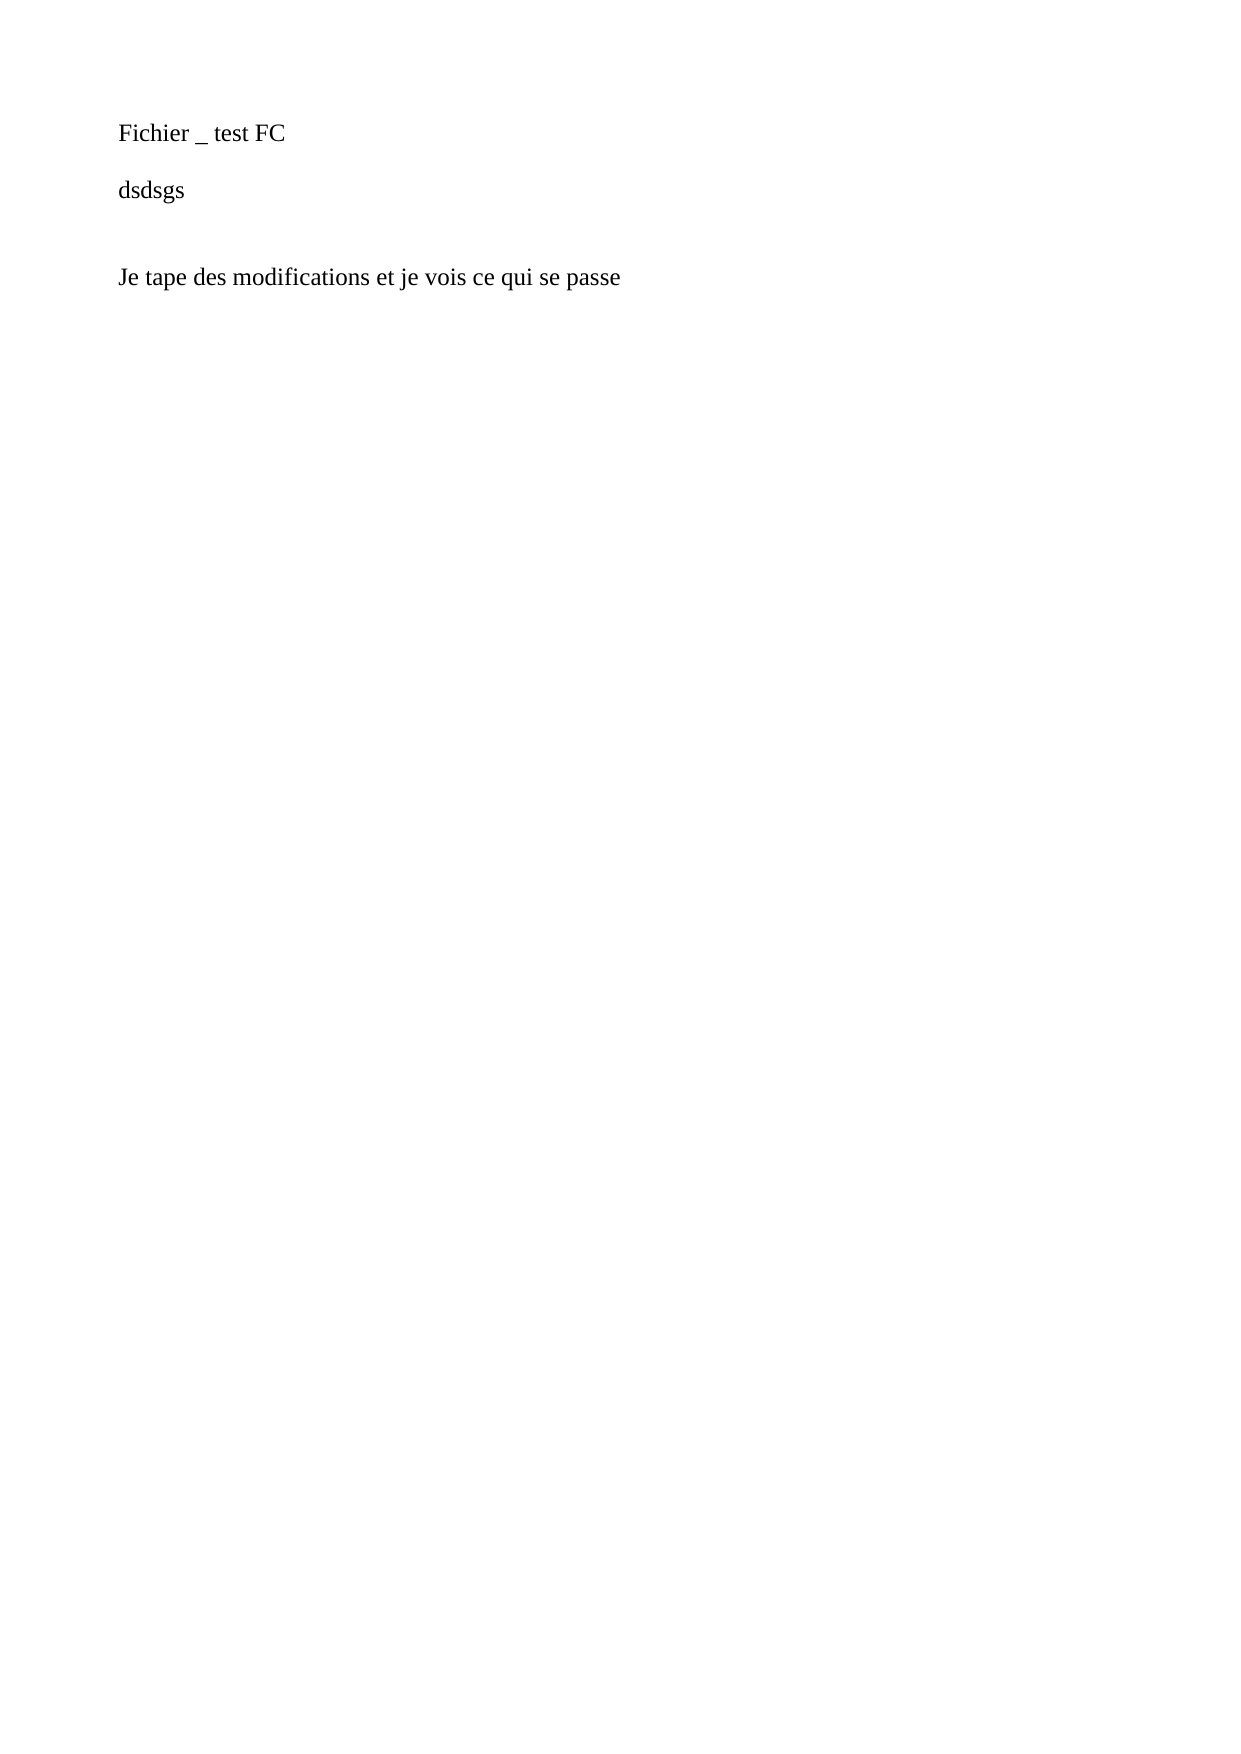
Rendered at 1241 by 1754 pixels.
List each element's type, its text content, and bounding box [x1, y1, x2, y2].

text Je tape des modifications et je vois ce qui se passe [118, 262, 1122, 291]
text dsdsgs [118, 176, 1122, 204]
text Fichier _ test FC [118, 118, 1122, 147]
